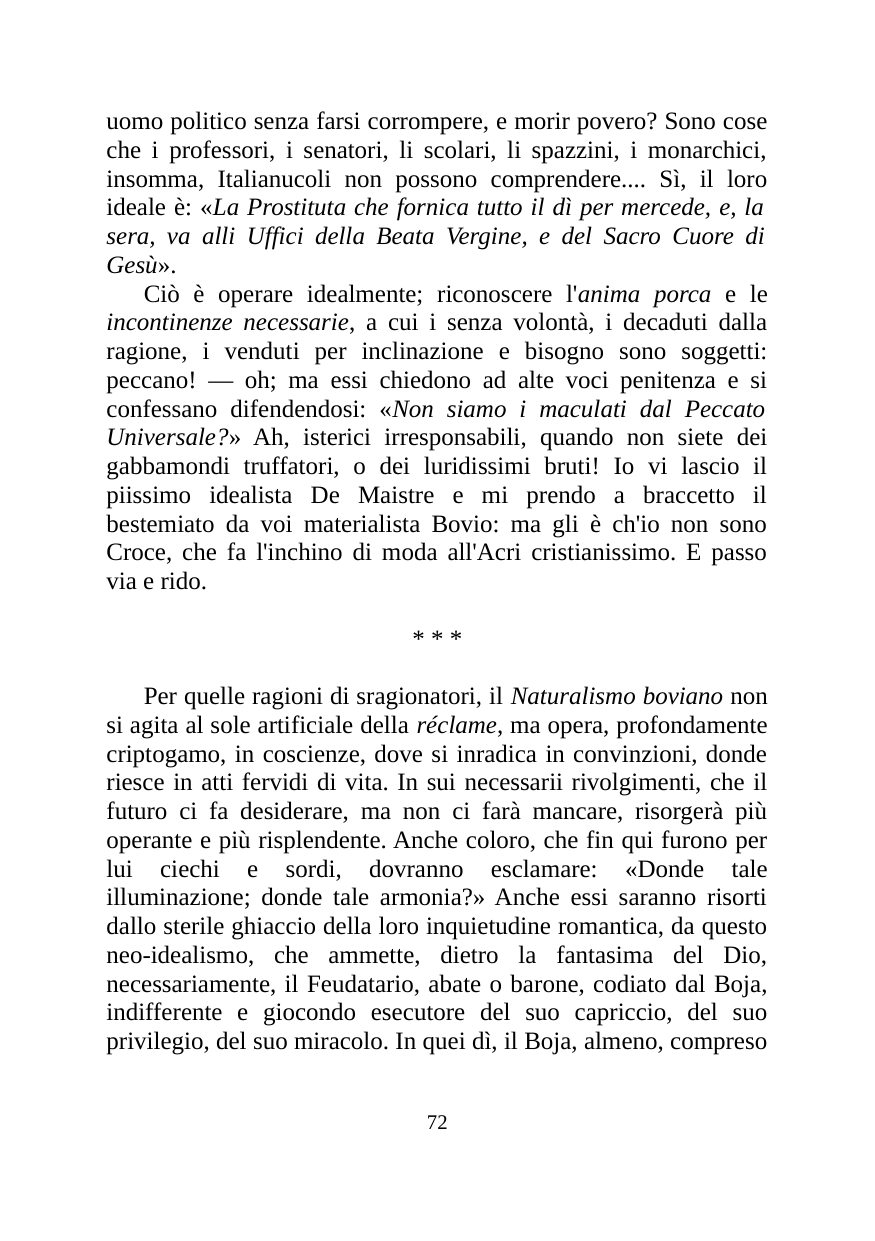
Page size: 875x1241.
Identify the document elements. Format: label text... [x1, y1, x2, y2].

text Per quelle ragioni di sragionatori, il Naturalismo boviano non si agita al sole artificiale della réclame, ma opera, profondamente criptogamo, in coscienze, dove si inradica in convinzioni, donde riesce in atti fervidi di vita. In sui necessarii rivolgimenti, che il futuro ci fa desiderare, ma non ci farà mancare, risorgerà più operante e più risplendente. Anche coloro, che fin qui furono per lui ciechi e sordi, dovranno esclamare: «Donde tale illuminazione; donde tale armonia?» Anche essi saranno risorti dallo sterile ghiaccio della loro inquietudine romantica, da questo neo-idealismo, che ammette, dietro la fantasima del Dio, necessariamente, il Feudatario, abate o barone, codiato dal Boja, indifferente e giocondo esecutore del suo capriccio, del suo privilegio, del suo miracolo. In quei dì, il Boja, almeno, compreso [106, 681, 768, 1055]
text * * * [106, 624, 768, 652]
text Ciò è operare idealmente; riconoscere l'anima porca e le incontinenze necessarie, a cui i senza volontà, i decaduti dalla ragione, i venduti per inclinazione e bisogno sono soggetti: peccano! — oh; ma essi chiedono ad alte voci penitenza e si confessano difendendosi: «Non siamo i maculati dal Peccato Universale?» Ah, isterici irresponsabili, quando non siete dei gabbamondi truffatori, o dei luridissimi bruti! Io vi lascio il piissimo idealista De Maistre e mi prendo a braccetto il bestemiato da voi materialista Bovio: ma gli è ch'io non sono Croce, che fa l'inchino di moda all'Acri cristianissimo. E passo via e rido. [106, 279, 768, 595]
text uomo politico senza farsi corrompere, e morir povero? Sono cose che i professori, i senatori, li scolari, li spazzini, i monarchici, insomma, Italianucoli non possono comprendere.... Sì, il loro ideale è: «La Prostituta che fornica tutto il dì per mercede, e, la sera, va alli Uffici della Beata Vergine, e del Sacro Cuore di Gesù». [106, 106, 768, 279]
